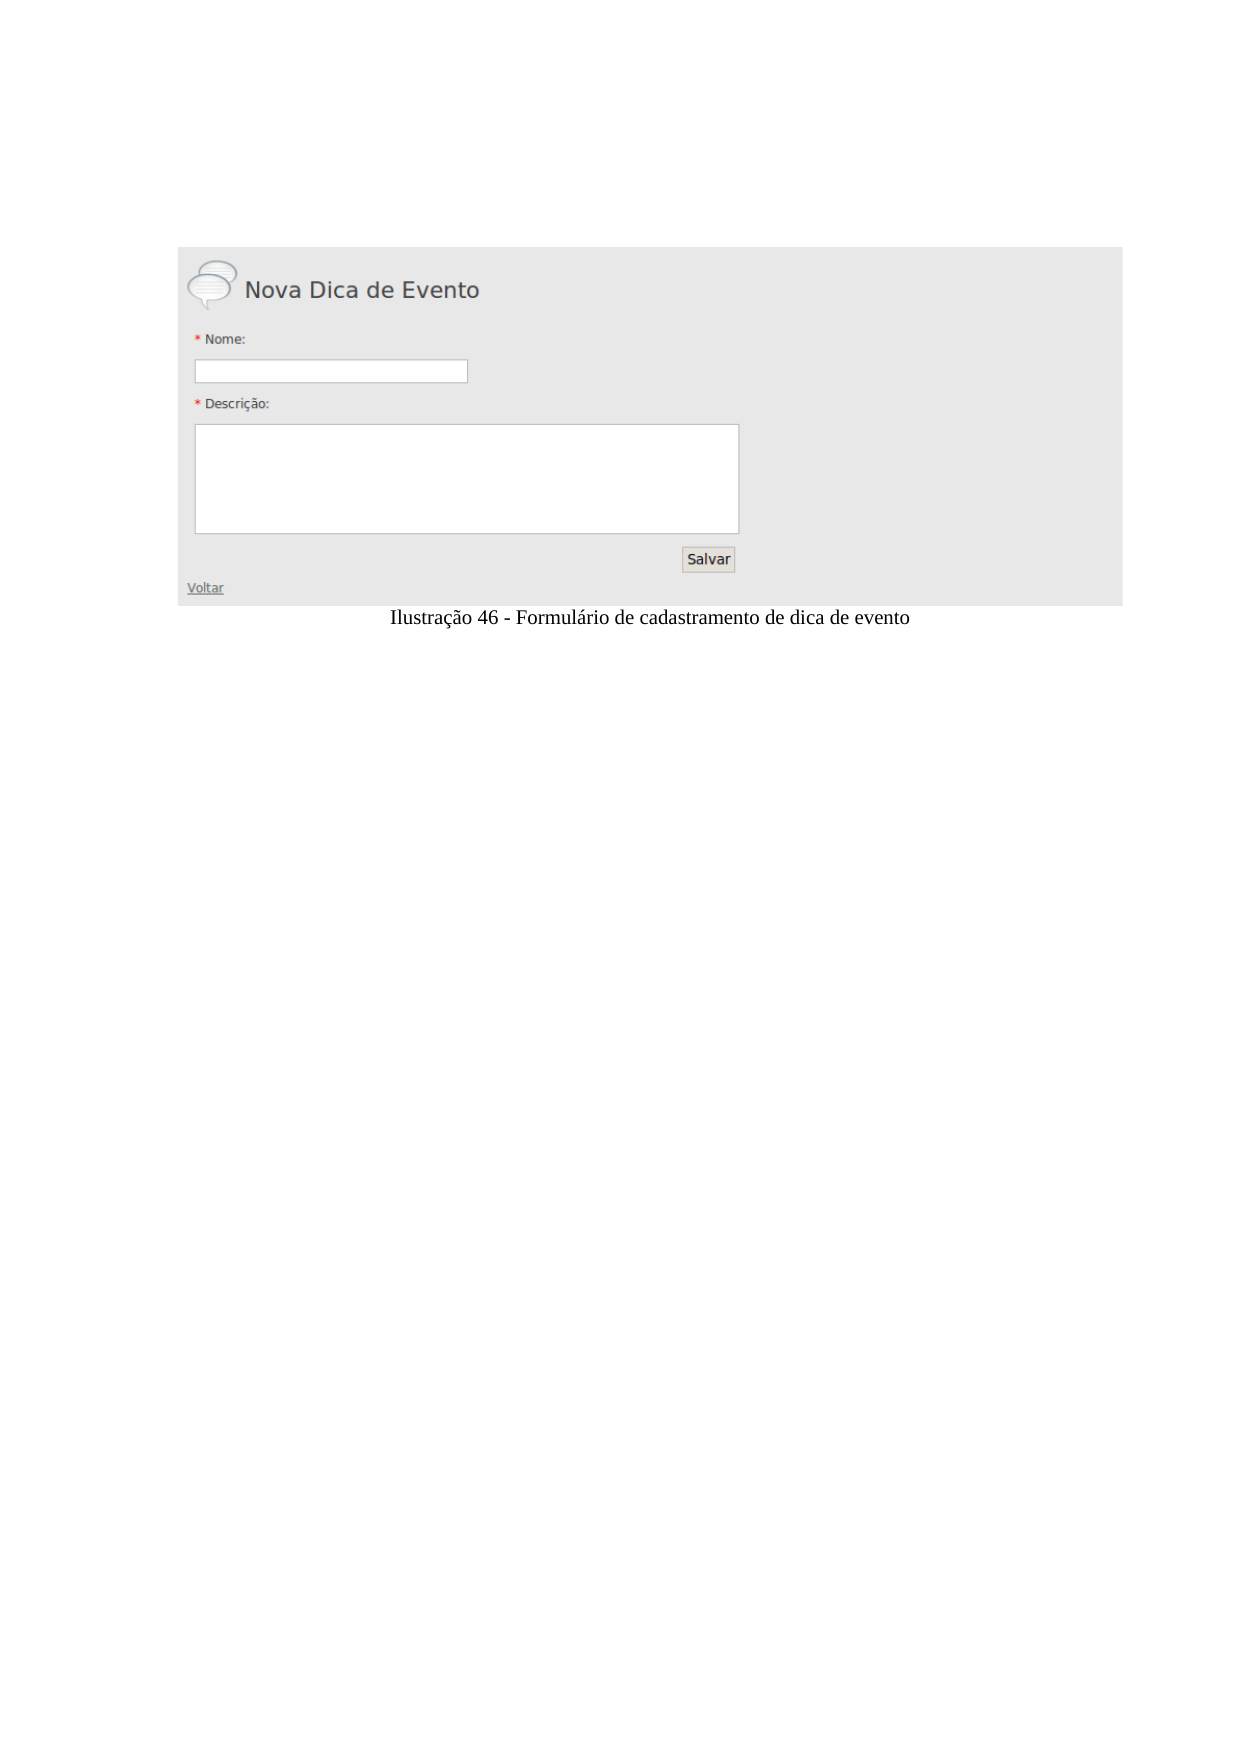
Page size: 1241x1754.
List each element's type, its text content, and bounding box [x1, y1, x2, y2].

text Ilustração 46 - Formulário de cadastramento de dica de evento [178, 606, 1122, 629]
picture [177, 247, 1123, 606]
